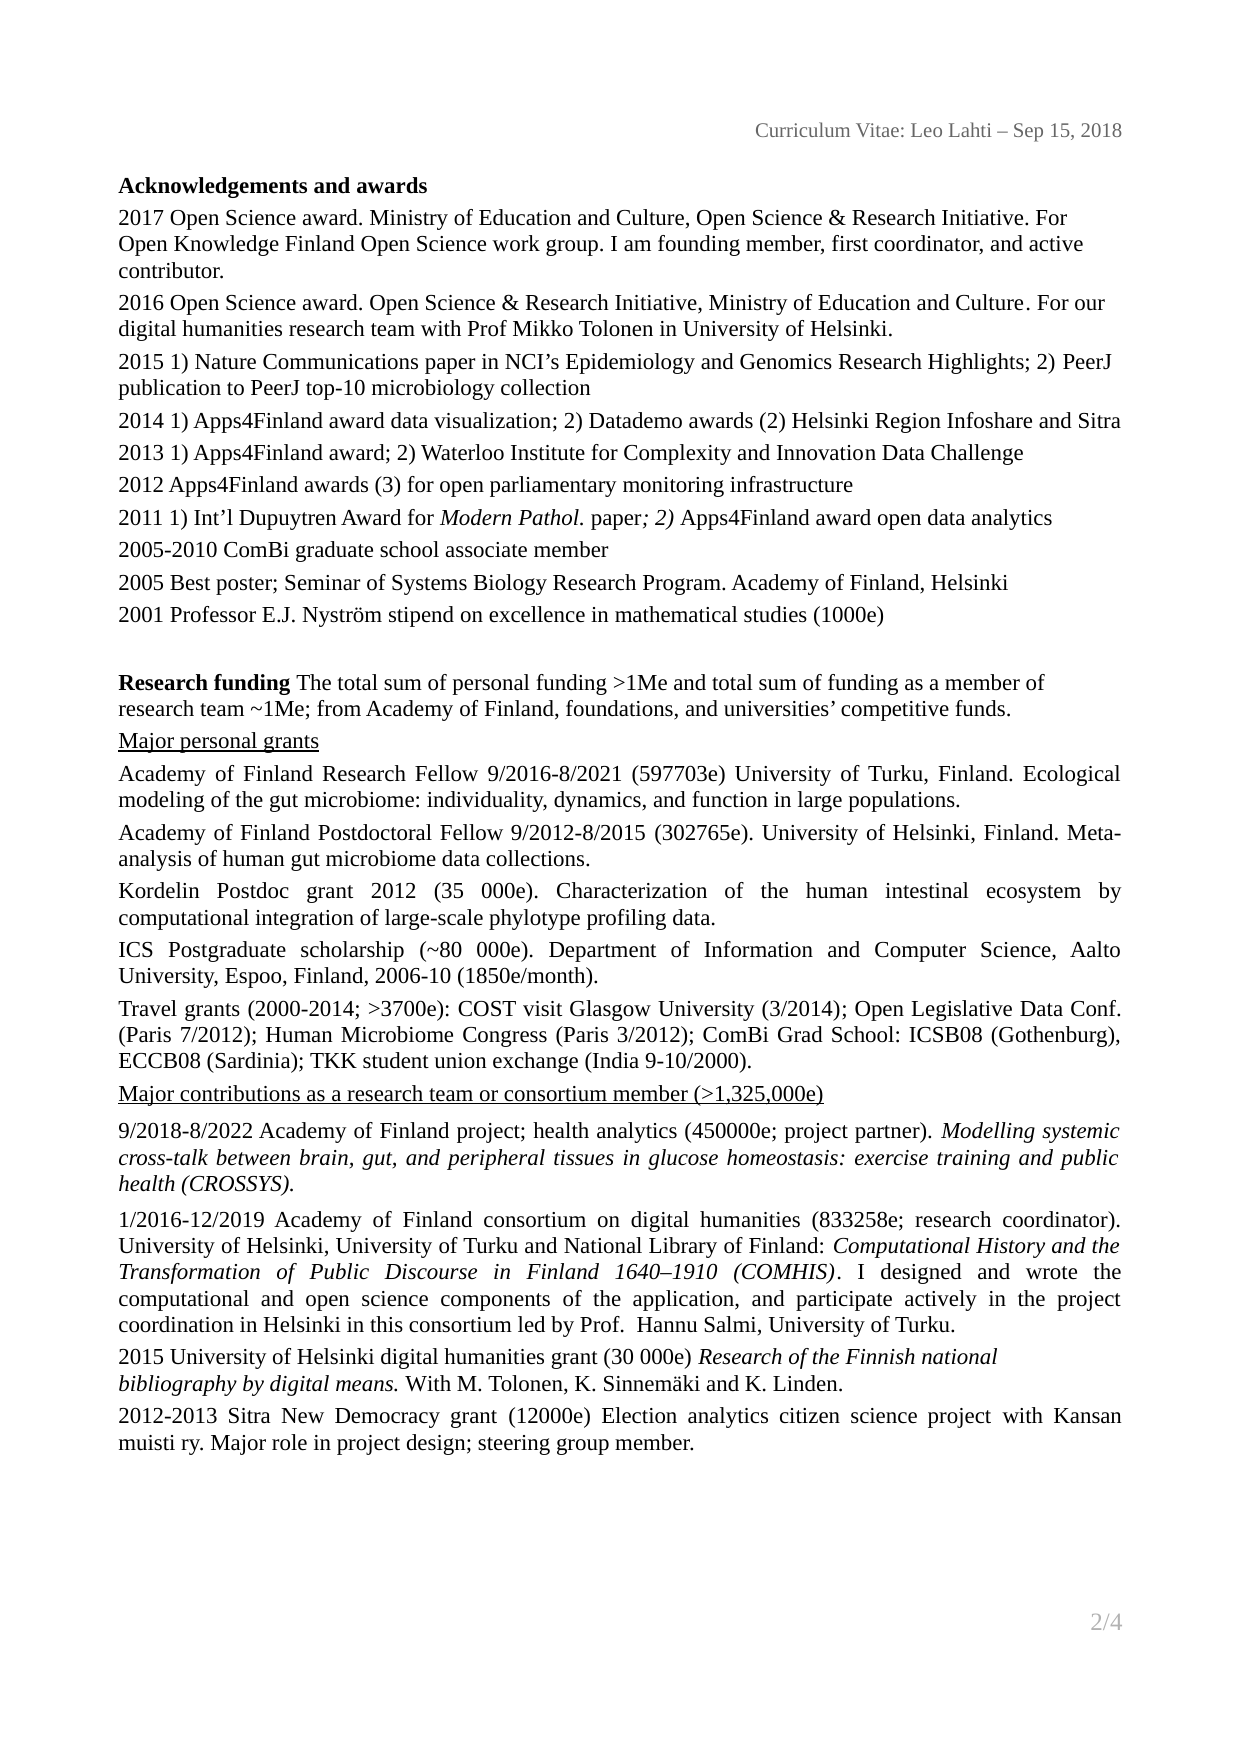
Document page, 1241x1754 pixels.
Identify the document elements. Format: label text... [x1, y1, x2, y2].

text 2001 Professor E.J. Nyström stipend on excellence in mathematical studies (1000e) [118, 601, 1122, 627]
text Major contributions as a research team or consortium member (>1,325,000e) [118, 1080, 1122, 1106]
text Academy of Finland Research Fellow 9/2016-8/2021 (597703e) University of Turku, Finland. Ecological modeling of the gut microbiome: individuality, dynamics, and function in large populations. [118, 760, 1122, 813]
text 2016 Open Science award. Open Science & Research Initiative, Ministry of Education and Culture. For our digital humanities research team with Prof Mikko Tolonen in University of Helsinki. [118, 289, 1122, 342]
text ICS Postgraduate scholarship (~80 000e). Department of Information and Computer Science, Aalto University, Espoo, Finland, 2006-10 (1850e/month). [118, 936, 1122, 989]
text 2015 1) Nature Communications paper in NCI’s Epidemiology and Genomics Research Highlights; 2) PeerJ publication to PeerJ top-10 microbiology collection [118, 348, 1122, 401]
text Academy of Finland Postdoctoral Fellow 9/2012-8/2015 (302765e). University of Helsinki, Finland. Meta-analysis of human gut microbiome data collections. [118, 819, 1122, 871]
text Kordelin Postdoc grant 2012 (35 000e). Characterization of the human intestinal ecosystem by computational integration of large-scale phylotype profiling data. [118, 877, 1122, 930]
text Research funding The total sum of personal funding >1Me and total sum of funding as a member of research team ~1Me; from Academy of Finland, foundations, and universities’ competitive funds. [118, 669, 1122, 721]
text 2013 1) Apps4Finland award; 2) Waterloo Institute for Complexity and Innovation Data Challenge [118, 439, 1122, 465]
text 2005-2010 ComBi graduate school associate member [118, 536, 1122, 563]
text 1/2016-12/2019 Academy of Finland consortium on digital humanities (833258e; research coordinator). University of Helsinki, University of Turku and National Library of Finland: Computational History and the Transformation of Public Discourse in Finland 1640–1910 (COMHIS). I designed and wrote the computational and open science components of the application, and participate actively in the project coordination in Helsinki in this consortium led by Prof. Hannu Salmi, University of Turku. [118, 1206, 1122, 1337]
text Major personal grants [118, 727, 1122, 754]
text 2012-2013 Sitra New Democracy grant (12000e) Election analytics citizen science project with Kansan muisti ry. Major role in project design; steering group member. [118, 1402, 1122, 1455]
text 2005 Best poster; Seminar of Systems Biology Research Program. Academy of Finland, Helsinki [118, 569, 1122, 595]
text 2017 Open Science award. Ministry of Education and Culture, Open Science & Research Initiative. For Open Knowledge Finland Open Science work group. I am founding member, first coordinator, and active contributor. [118, 204, 1122, 283]
text 2014 1) Apps4Finland award data visualization; 2) Datademo awards (2) Helsinki Region Infoshare and Sitra [118, 407, 1122, 433]
text 9/2018-8/2022 Academy of Finland project; health analytics (450000e; project partner). Modelling systemic cross-talk between brain, gut, and peripheral tissues in glucose homeostasis: exercise training and public health (CROSSYS). [118, 1118, 1122, 1197]
text 2015 University of Helsinki digital humanities grant (30 000e) Research of the Finnish national bibliography by digital means. With M. Tolonen, K. Sinnemäki and K. Linden. [118, 1343, 1122, 1396]
text Acknowledgements and awards [118, 172, 1122, 198]
text 2011 1) Int’l Dupuytren Award for Modern Pathol. paper; 2) Apps4Finland award open data analytics [118, 504, 1122, 530]
text Travel grants (2000-2014; >3700e): COST visit Glasgow University (3/2014); Open Legislative Data Conf. (Paris 7/2012); Human Microbiome Congress (Paris 3/2012); ComBi Grad School: ICSB08 (Gothenburg), ECCB08 (Sardinia); TKK student union exchange (India 9-10/2000). [118, 995, 1122, 1074]
text 2012 Apps4Finland awards (3) for open parliamentary monitoring infrastructure [118, 471, 1122, 498]
